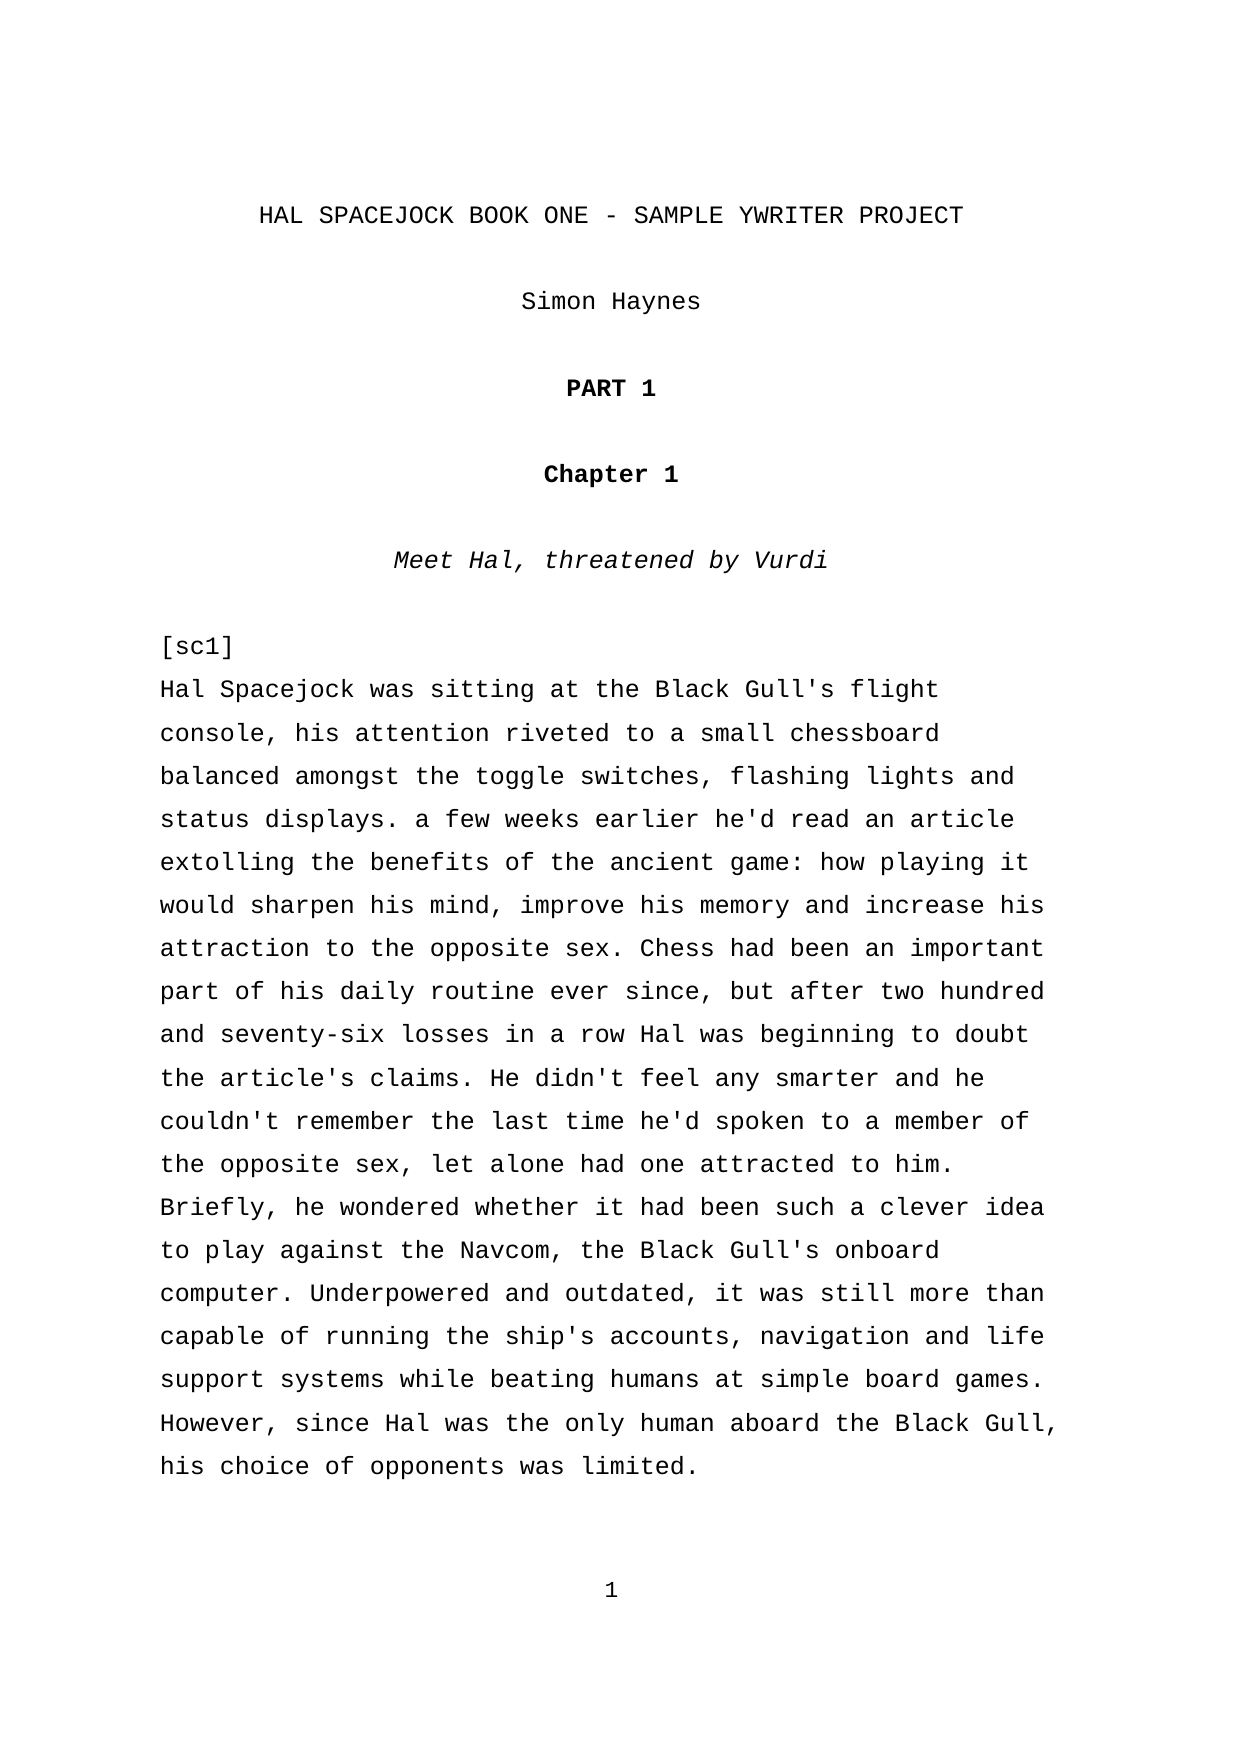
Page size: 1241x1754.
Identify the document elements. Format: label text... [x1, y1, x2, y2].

text [sc1] [159, 620, 1063, 663]
subtitle Simon Haynes [159, 275, 1063, 318]
subtitle Chapter 1 [159, 448, 1063, 491]
title Hal Spacejock book one - Sample yWriter Project [159, 189, 1063, 232]
subtitle Meet Hal, threatened by Vurdi [159, 534, 1063, 577]
text Hal Spacejock was sitting at the Black Gull's flight console, his attention riveted to a small chessboard balanced amongst the toggle switches, flashing lights and status displays. a few weeks earlier he'd read an article extolling the benefits of the ancient game: how playing it would sharpen his mind, improve his memory and increase his attraction to the opposite sex. Chess had been an important part of his daily routine ever since, but after two hundred and seventy-six losses in a row Hal was beginning to doubt the article's claims. He didn't feel any smarter and he couldn't remember the last time he'd spoken to a member of the opposite sex, let alone had one attracted to him. Briefly, he wondered whether it had been such a clever idea to play against the Navcom, the Black Gull's onboard computer. Underpowered and outdated, it was still more than capable of running the ship's accounts, navigation and life support systems while beating humans at simple board games. However, since Hal was the only human aboard the Black Gull, his choice of opponents was limited. [159, 663, 1063, 1483]
subtitle Part 1 [159, 361, 1063, 404]
